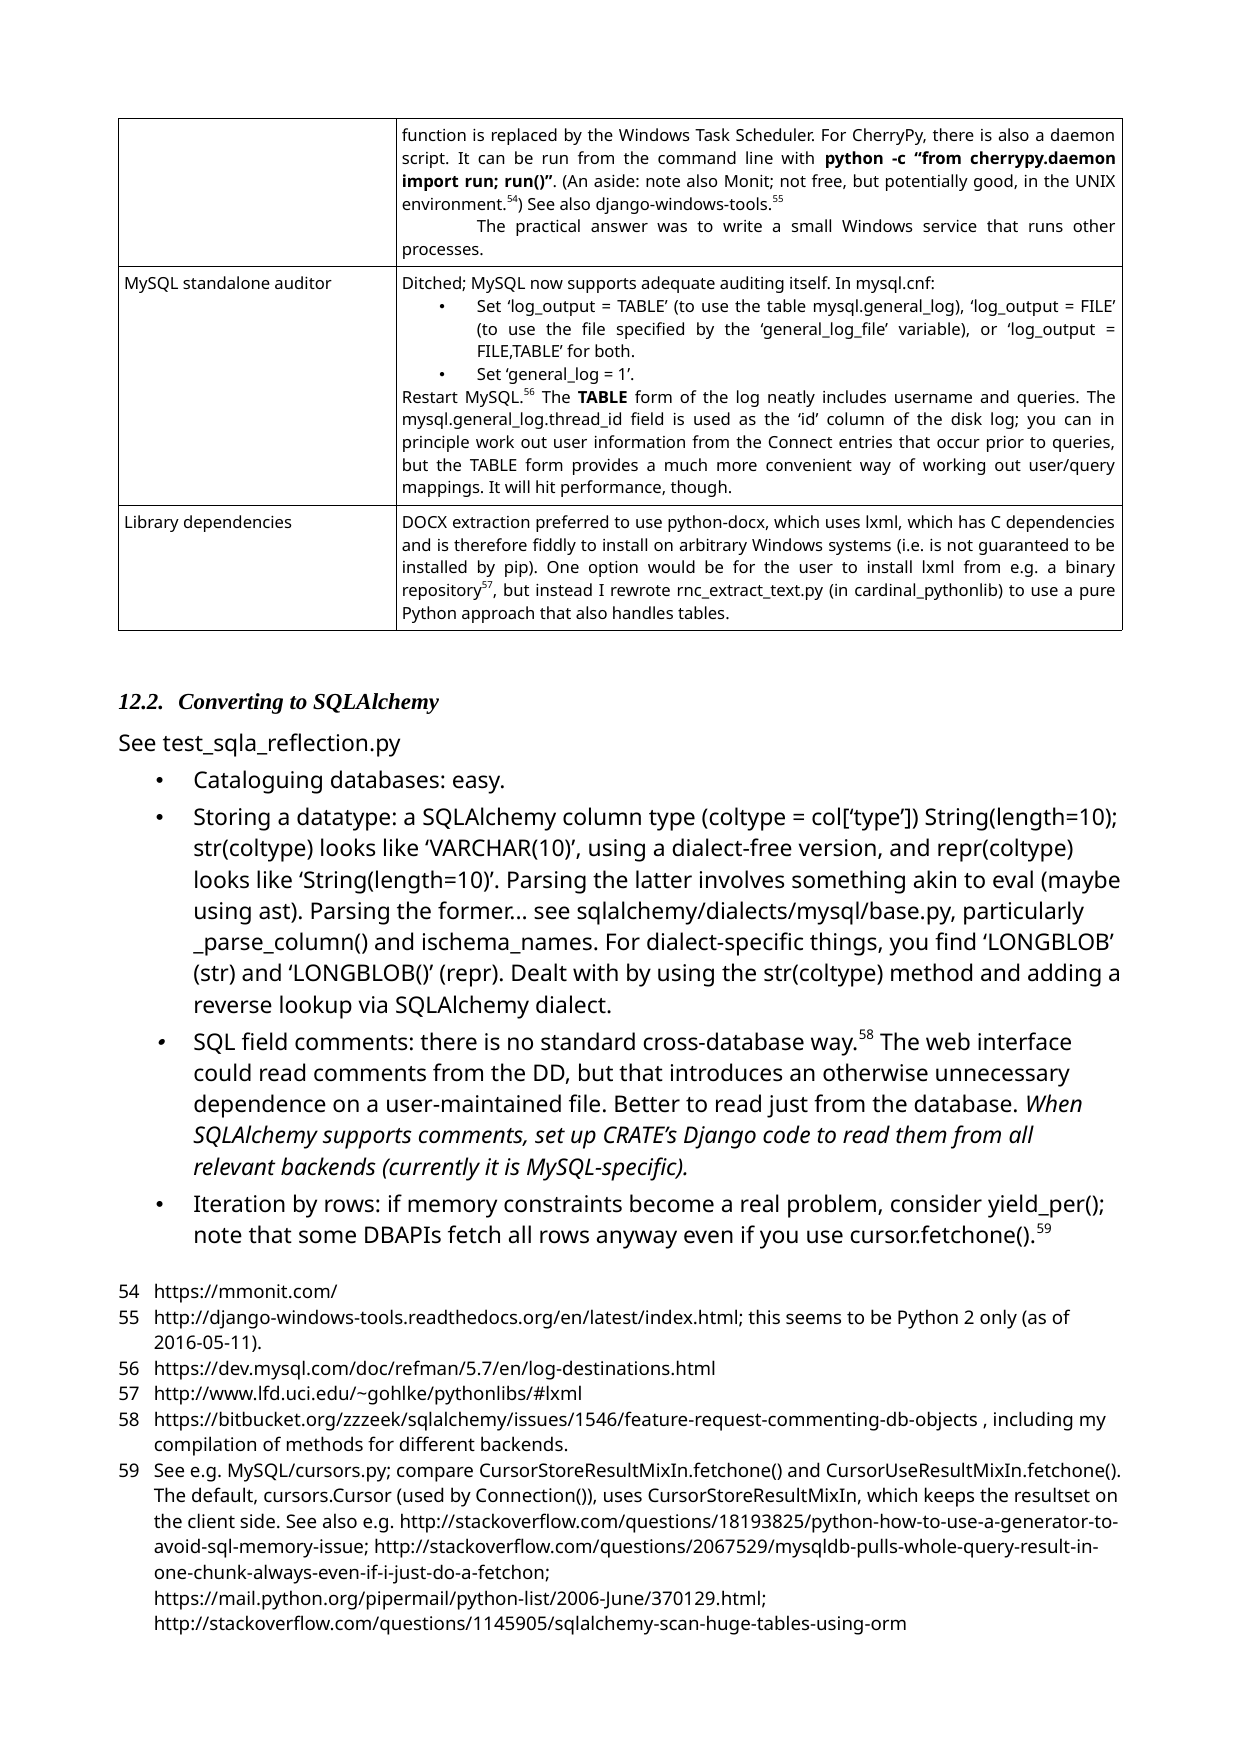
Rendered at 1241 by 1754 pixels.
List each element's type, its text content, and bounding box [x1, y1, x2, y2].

table_cell MySQL standalone auditor [119, 267, 396, 504]
text See test_sqla_reflection.py [118, 727, 1122, 758]
list Cataloguing databases: easy. [156, 764, 1122, 795]
list Iteration by rows: if memory constraints become a real problem, consider yield_per(); note that some DBAPIs fetch all rows anyway even if you use cursor.fetchone(). [156, 1188, 1122, 1250]
list Storing a datatype: a SQLAlchemy column type (coltype = col[‘type’]) String(length=10); str(coltype) looks like ‘VARCHAR(10)’, using a dialect-free version, and repr(coltype) looks like ‘String(length=10)’. Parsing the latter involves something akin to eval (maybe using ast). Parsing the former... see sqlalchemy/dialects/mysql/base.py, particularly _parse_column() and ischema_names. For dialect-specific things, you find ‘LONGBLOB’ (str) and ‘LONGBLOB()’ (repr). Dealt with by using the str(coltype) method and adding a reverse lookup via SQLAlchemy dialect. [156, 801, 1122, 1020]
list https://bitbucket.org/zzzeek/sqlalchemy/issues/1546/feature-request-commenting-db-objects , including my compilation of methods for different backends. [118, 1406, 1122, 1457]
table_cell Library dependencies [119, 506, 396, 630]
table_cell [119, 119, 396, 266]
subtitle Converting to SQLAlchemy [118, 688, 1122, 714]
table_cell DOCX extraction preferred to use python-docx, which uses lxml, which has C dependencies and is therefore fiddly to install on arbitrary Windows systems (i.e. is not guaranteed to be installed by pip). One option would be for the user to install lxml from e.g. a binary repository, but instead I rewrote rnc_extract_text.py (in cardinal_pythonlib) to use a pure Python approach that also handles tables. [397, 506, 1122, 630]
list See e.g. MySQL/cursors.py; compare CursorStoreResultMixIn.fetchone() and CursorUseResultMixIn.fetchone(). The default, cursors.Cursor (used by Connection()), uses CursorStoreResultMixIn, which keeps the resultset on the client side. See also e.g. http://stackoverflow.com/questions/18193825/python-how-to-use-a-generator-to-avoid-sql-memory-issue; http://stackoverflow.com/questions/2067529/mysqldb-pulls-whole-query-result-in-one-chunk-always-even-if-i-just-do-a-fetchon; https://mail.python.org/pipermail/python-list/2006-June/370129.html; http://stackoverflow.com/questions/1145905/sqlalchemy-scan-huge-tables-using-orm [118, 1457, 1122, 1636]
list SQL field comments: there is no standard cross-database way. The web interface could read comments from the DD, but that introduces an otherwise unnecessary dependence on a user-maintained file. Better to read just from the database. When SQLAlchemy supports comments, set up CRATE’s Django code to read them from all relevant backends (currently it is MySQL-specific). [156, 1026, 1122, 1182]
table_cell Ditched; MySQL now supports adequate auditing itself. In mysql.cnf: Set ‘log_output = TABLE’ (to use the table mysql.general_log), ‘log_output = FILE’ (to use the file specified by the ‘general_log_file’ variable), or ‘log_output = FILE,TABLE’ for both. Set ‘general_log = 1’. Restart MySQL. The TABLE form of the log neatly includes username and queries. The mysql.general_log.thread_id field is used as the ‘id’ column of the disk log; you can in principle work out user information from the Connect entries that occur prior to queries, but the TABLE form provides a much more convenient way of working out user/query mappings. It will hit performance, though. [397, 267, 1122, 504]
table_cell function is replaced by the Windows Task Scheduler. For CherryPy, there is also a daemon script. It can be run from the command line with python -c “from cherrypy.daemon import run; run()”. (An aside: note also Monit; not free, but potentially good, in the UNIX environment.) See also django-windows-tools. The practical answer was to write a small Windows service that runs other processes. [397, 119, 1122, 266]
